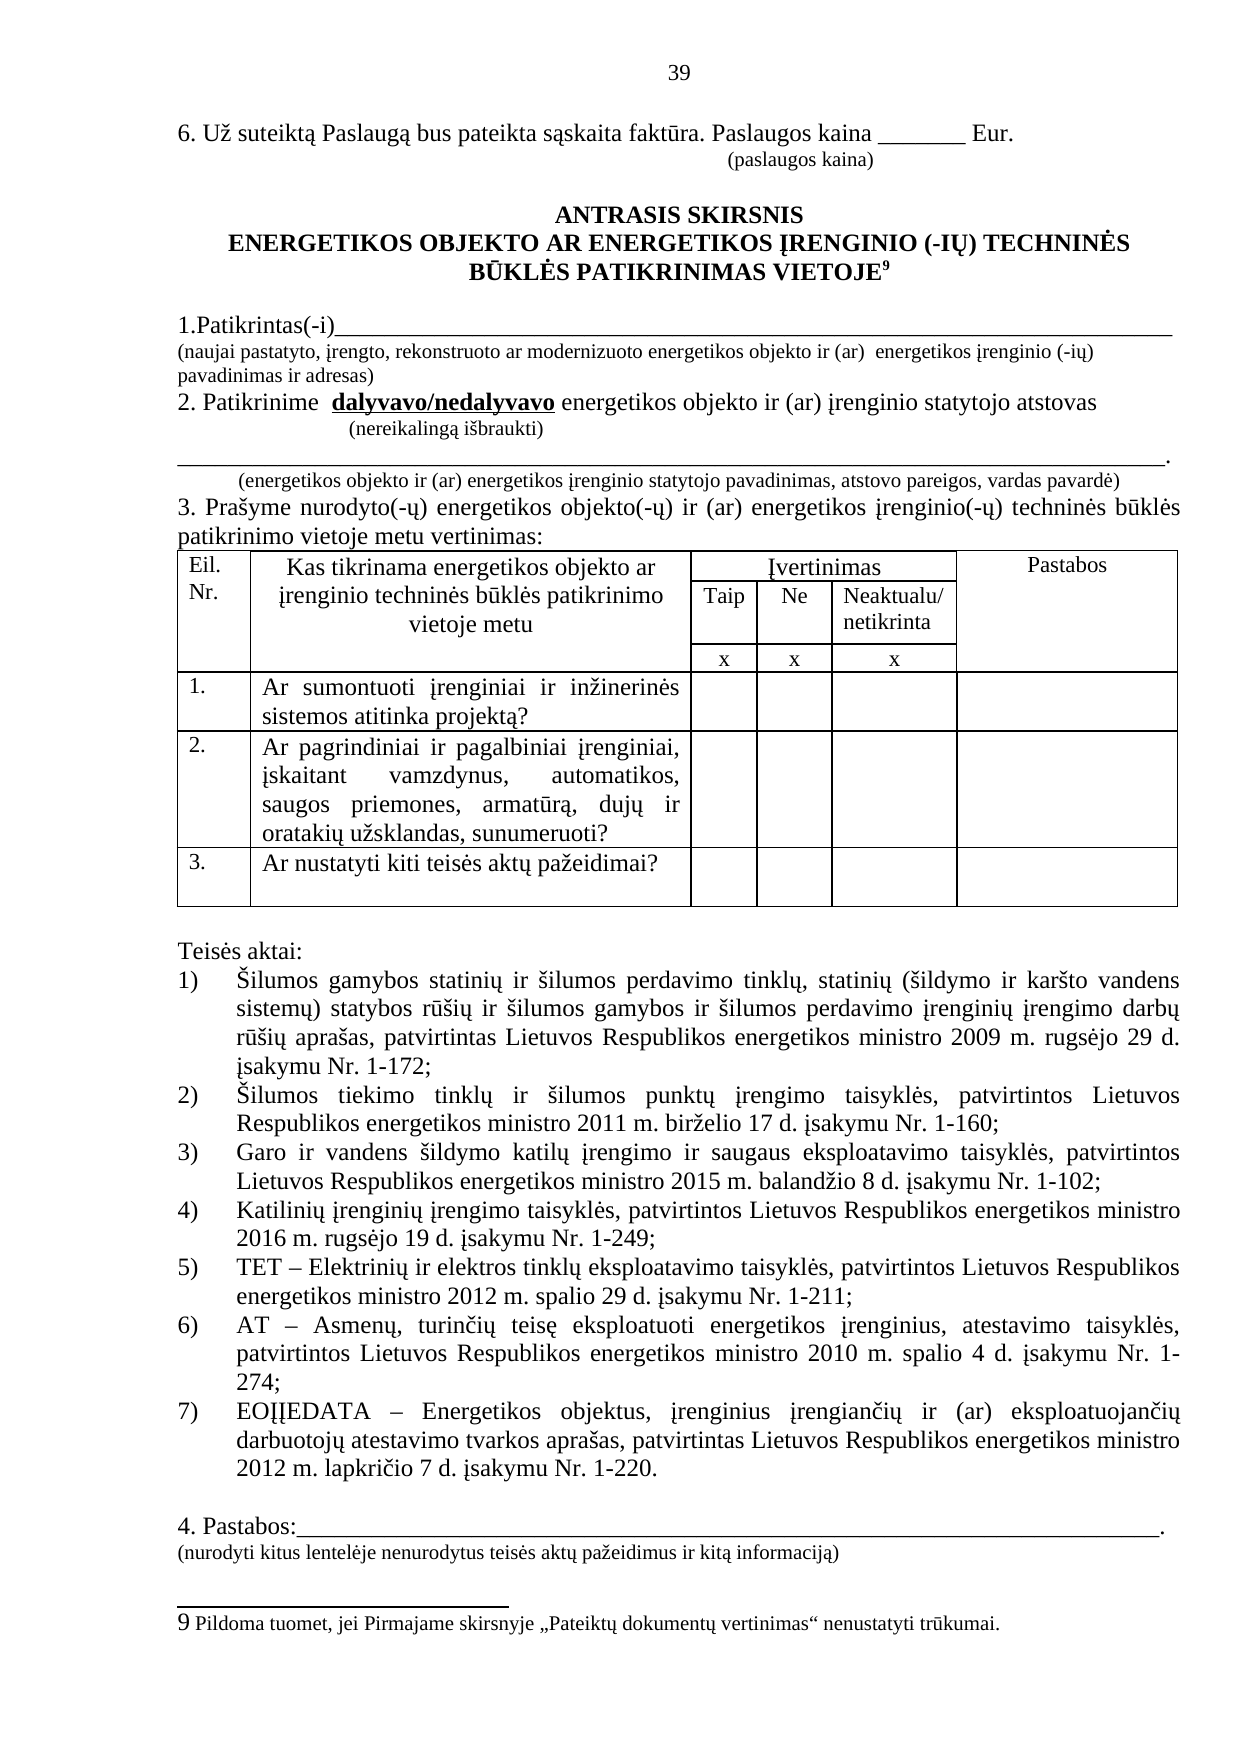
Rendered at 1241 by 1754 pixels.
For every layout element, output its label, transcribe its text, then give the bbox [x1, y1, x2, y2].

text _______________________________________________________________________________. [177, 440, 1181, 468]
table_cell [758, 673, 831, 730]
table_cell 3. [178, 848, 250, 906]
text 2) Šilumos tiekimo tinklų ir šilumos punktų įrengimo taisyklės, patvirtintos Lietuvos Respublikos energetikos ministro 2011 m. birželio 17 d. įsakymu Nr. 1-160; [177, 1080, 1181, 1137]
table_cell x [833, 645, 956, 671]
table_cell Ne [758, 582, 831, 643]
text 6) AT – Asmenų, turinčių teisę eksploatuoti energetikos įrenginius, atestavimo taisyklės, patvirtintos Lietuvos Respublikos energetikos ministro 2010 m. spalio 4 d. įsakymu Nr. 1-274; [177, 1310, 1181, 1396]
text (naujai pastatyto, įrengto, rekonstruoto ar modernizuoto energetikos objekto ir (ar) energetikos įrenginio (-ių) pavadinimas ir adresas) [177, 339, 1181, 387]
table_cell x [758, 645, 831, 671]
text (paslaugos kaina) [177, 147, 1181, 171]
text 5) TET – Elektrinių ir elektros tinklų eksploatavimo taisyklės, patvirtintos Lietuvos Respublikos energetikos ministro 2012 m. spalio 29 d. įsakymu Nr. 1-211; [177, 1252, 1181, 1310]
text ANTRASIS SKIRSNIS [177, 200, 1181, 228]
table_cell x [692, 645, 756, 671]
text 6. Už suteiktą Paslaugą bus pateikta sąskaita faktūra. Paslaugos kaina _______ Eur. [177, 118, 1181, 147]
text 2. Patikrinime dalyvavo/nedalyvavo energetikos objekto ir (ar) įrenginio statytojo atstovas [177, 387, 1181, 416]
table_cell Ar pagrindiniai ir pagalbiniai įrenginiai, įskaitant vamzdynus, automatikos, saugos priemones, armatūrą, dujų ir oratakių užsklandas, sunumeruoti? [251, 732, 690, 847]
table_cell [692, 848, 756, 906]
table_cell [958, 673, 1177, 730]
table_header Eil. Nr. [178, 551, 250, 671]
text 1) Šilumos gamybos statinių ir šilumos perdavimo tinklų, statinių (šildymo ir karšto vandens sistemų) statybos rūšių ir šilumos gamybos ir šilumos perdavimo įrenginių įrengimo darbų rūšių aprašas, patvirtintas Lietuvos Respublikos energetikos ministro 2009 m. rugsėjo 29 d. įsakymu Nr. 1-172; [177, 965, 1181, 1080]
table_cell Neaktualu/netikrinta [833, 582, 956, 643]
text 3. Prašyme nurodyto(-ų) energetikos objekto(-ų) ir (ar) energetikos įrenginio(-ų) techninės būklės patikrinimo vietoje metu vertinimas: [177, 492, 1181, 550]
table_cell 1. [178, 673, 250, 730]
table_cell [833, 732, 956, 847]
table_cell [833, 848, 956, 906]
text (nereikalingą išbraukti) [177, 416, 1181, 440]
text (nurodyti kitus lentelėje nenurodytus teisės aktų pažeidimus ir kitą informaciją) [177, 1540, 1181, 1564]
table_cell 2. [178, 732, 250, 847]
table_cell [958, 732, 1177, 847]
table_cell [958, 848, 1177, 906]
table_cell [692, 673, 756, 730]
table_cell Ar nustatyti kiti teisės aktų pažeidimai? [251, 848, 690, 906]
text ENERGETIKOS OBJEKTO AR ENERGETIKOS ĮRENGINIO (-IŲ) TECHNINĖS BŪKLĖS PATIKRINIMAS VIETOJE [177, 228, 1181, 286]
table_cell [758, 732, 831, 847]
text 4. Pastabos:_____________________________________________________________________. [177, 1511, 1181, 1540]
text 7) EOĮĮEDATA – Energetikos objektus, įrenginius įrengiančių ir (ar) eksploatuojančių darbuotojų atestavimo tvarkos aprašas, patvirtintas Lietuvos Respublikos energetikos ministro 2012 m. lapkričio 7 d. įsakymu Nr. 1-220. [177, 1396, 1181, 1482]
table_cell [833, 673, 956, 730]
table_cell Ar sumontuoti įrenginiai ir inžinerinės sistemos atitinka projektą? [251, 673, 690, 730]
table_header Pastabos [957, 551, 1177, 671]
table_header Įvertinimas [692, 552, 956, 580]
text 4) Katilinių įrenginių įrengimo taisyklės, patvirtintos Lietuvos Respublikos energetikos ministro 2016 m. rugsėjo 19 d. įsakymu Nr. 1-249; [177, 1195, 1181, 1252]
table_header Kas tikrinama energetikos objekto ar įrenginio techninės būklės patikrinimo vietoje metu [251, 552, 690, 671]
table_cell Taip [692, 582, 756, 643]
text 3) Garo ir vandens šildymo katilų įrengimo ir saugaus eksploatavimo taisyklės, patvirtintos Lietuvos Respublikos energetikos ministro 2015 m. balandžio 8 d. įsakymu Nr. 1-102; [177, 1137, 1181, 1195]
text Teisės aktai: [177, 936, 1181, 965]
table_cell [692, 732, 756, 847]
text 1.Patikrintas(-i)___________________________________________________________________ [177, 310, 1181, 339]
text (energetikos objekto ir (ar) energetikos įrenginio statytojo pavadinimas, atstovo pareigos, vardas pavardė) [177, 468, 1181, 492]
text Pildoma tuomet, jei Pirmajame skirsnyje „Pateiktų dokumentų vertinimas“ nenustatyti trūkumai. [177, 1607, 1181, 1636]
table_cell [758, 848, 831, 906]
